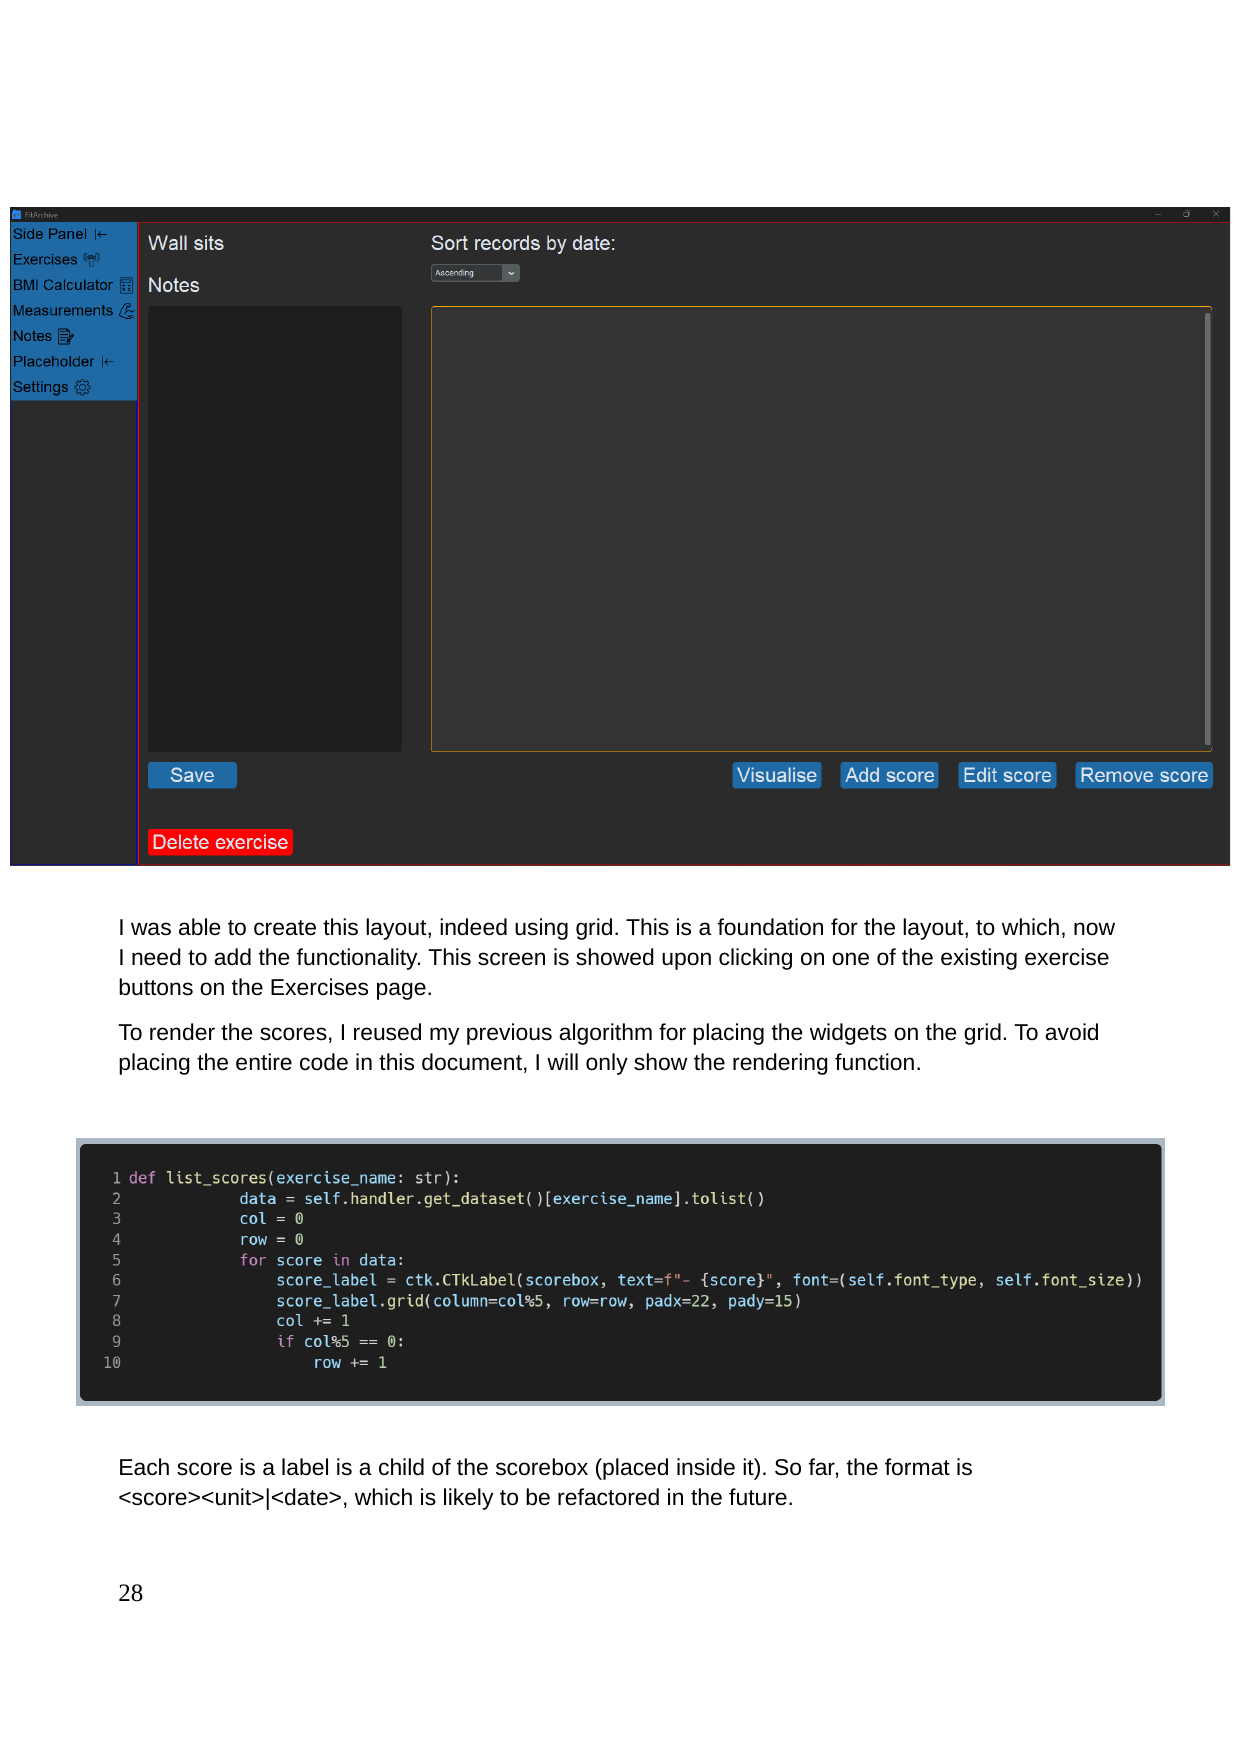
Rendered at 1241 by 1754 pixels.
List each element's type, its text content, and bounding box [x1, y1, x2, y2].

picture [10, 207, 1231, 866]
text To render the scores, I reused my previous algorithm for placing the widgets on the grid. To avoid placing the entire code in this document, I will only show the rendering function. [118, 1019, 1122, 1076]
text Each score is a label is a child of the scorebox (placed inside it). So far, the format is <score><unit>|<date>, which is likely to be refactored in the future. [118, 1454, 1122, 1511]
text I was able to create this layout, indeed using grid. This is a foundation for the layout, to which, now I need to add the functionality. This screen is showed upon clicking on one of the existing exercise buttons on the Exercises page. [118, 914, 1122, 1001]
picture [75, 1138, 1165, 1406]
